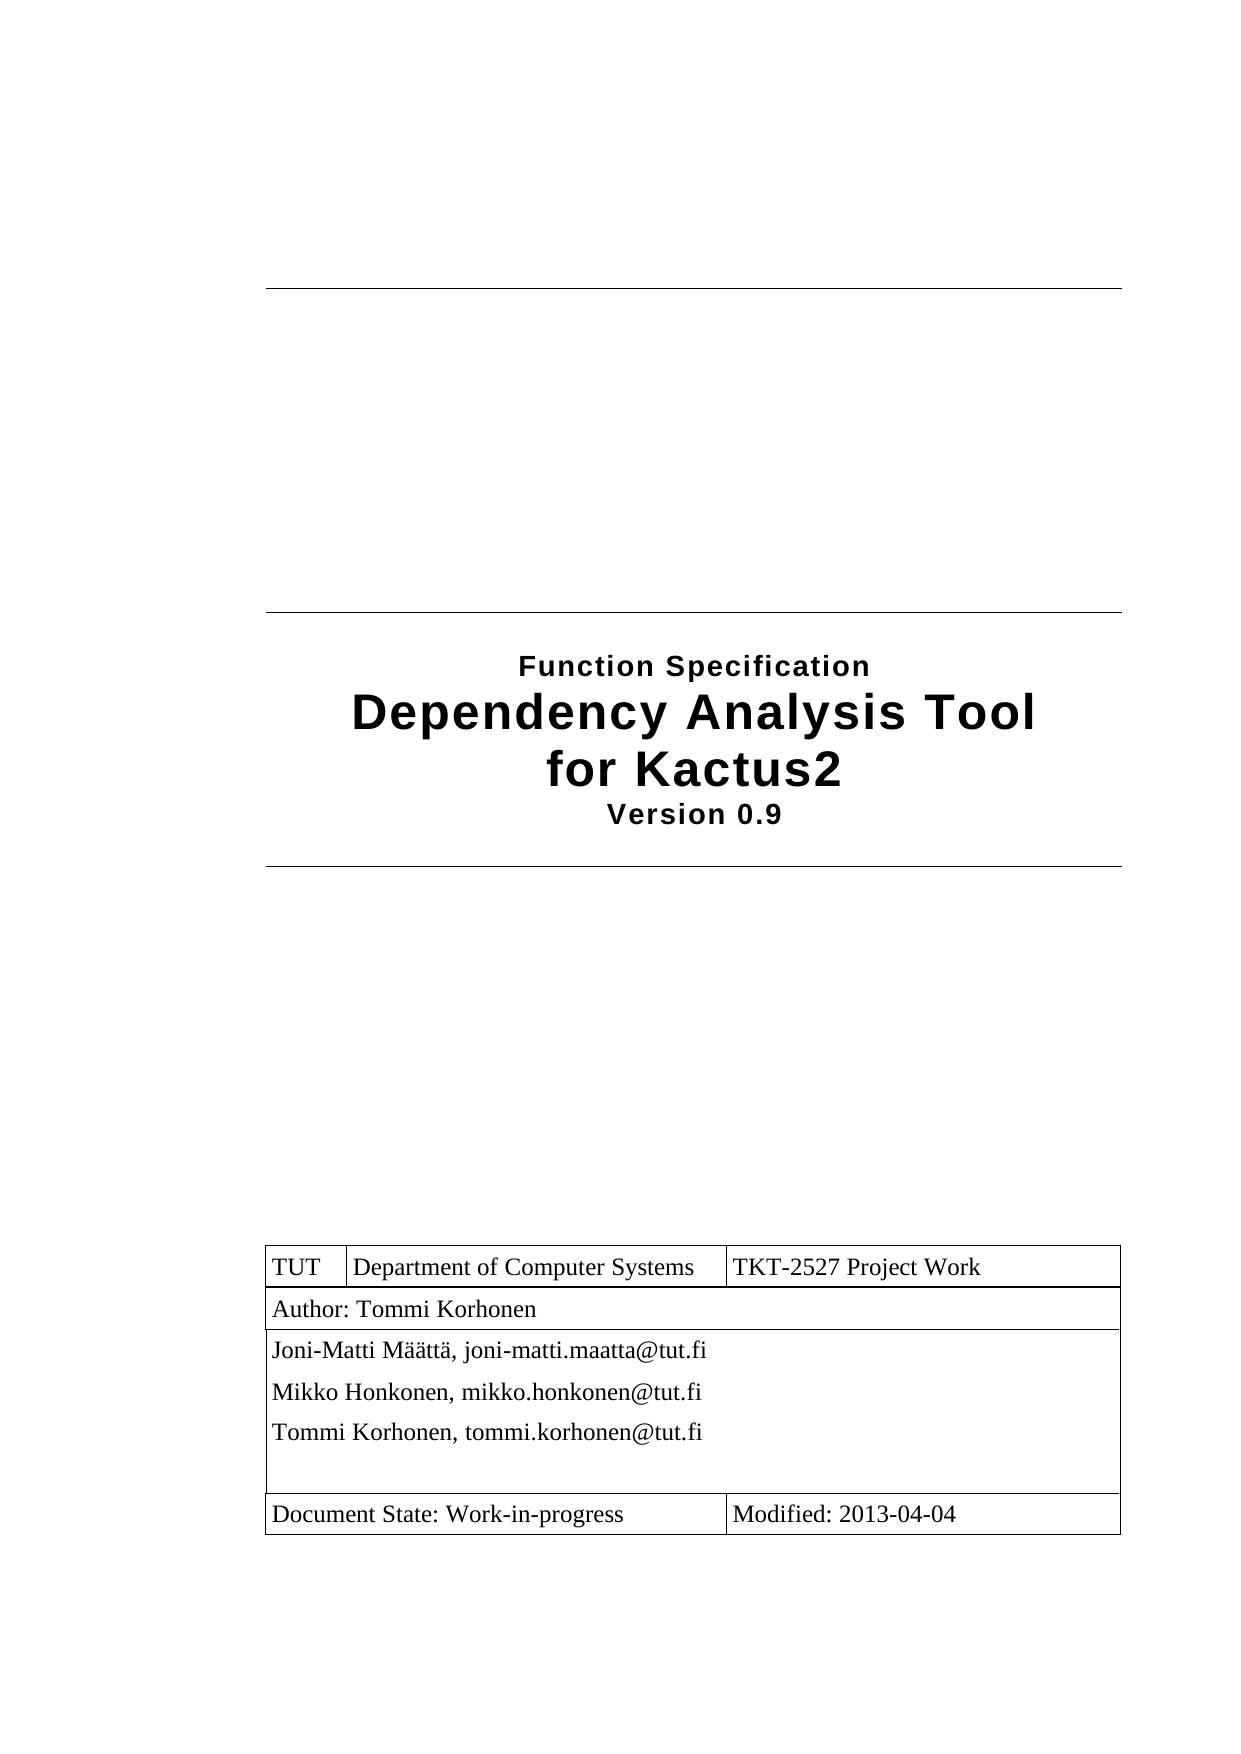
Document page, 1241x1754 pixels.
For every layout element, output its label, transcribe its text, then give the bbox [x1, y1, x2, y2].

table_header Department of Computer Systems [347, 1246, 726, 1286]
list Version 0.9 [266, 797, 1122, 831]
table_cell Joni-Matti Määttä, joni-matti.maatta@tut.fi [267, 1329, 1120, 1370]
table_cell Document State: Work-in-progress [266, 1494, 726, 1534]
table_cell Author: Tommi Korhonen [266, 1288, 1120, 1328]
list Dependency Analysis Tool [266, 682, 1122, 740]
list Function Specification [266, 649, 1122, 682]
table_header TUT [266, 1246, 346, 1286]
table_cell [267, 1452, 1120, 1493]
table_cell Mikko Honkonen, mikko.honkonen@tut.fi [267, 1370, 1120, 1411]
table_cell Modified: 2013-04-04 [727, 1493, 1120, 1534]
table_header TKT-2527 Project Work [727, 1246, 1120, 1286]
table_cell Tommi Korhonen, tommi.korhonen@tut.fi [267, 1411, 1120, 1452]
list for Kactus2 [266, 740, 1122, 797]
